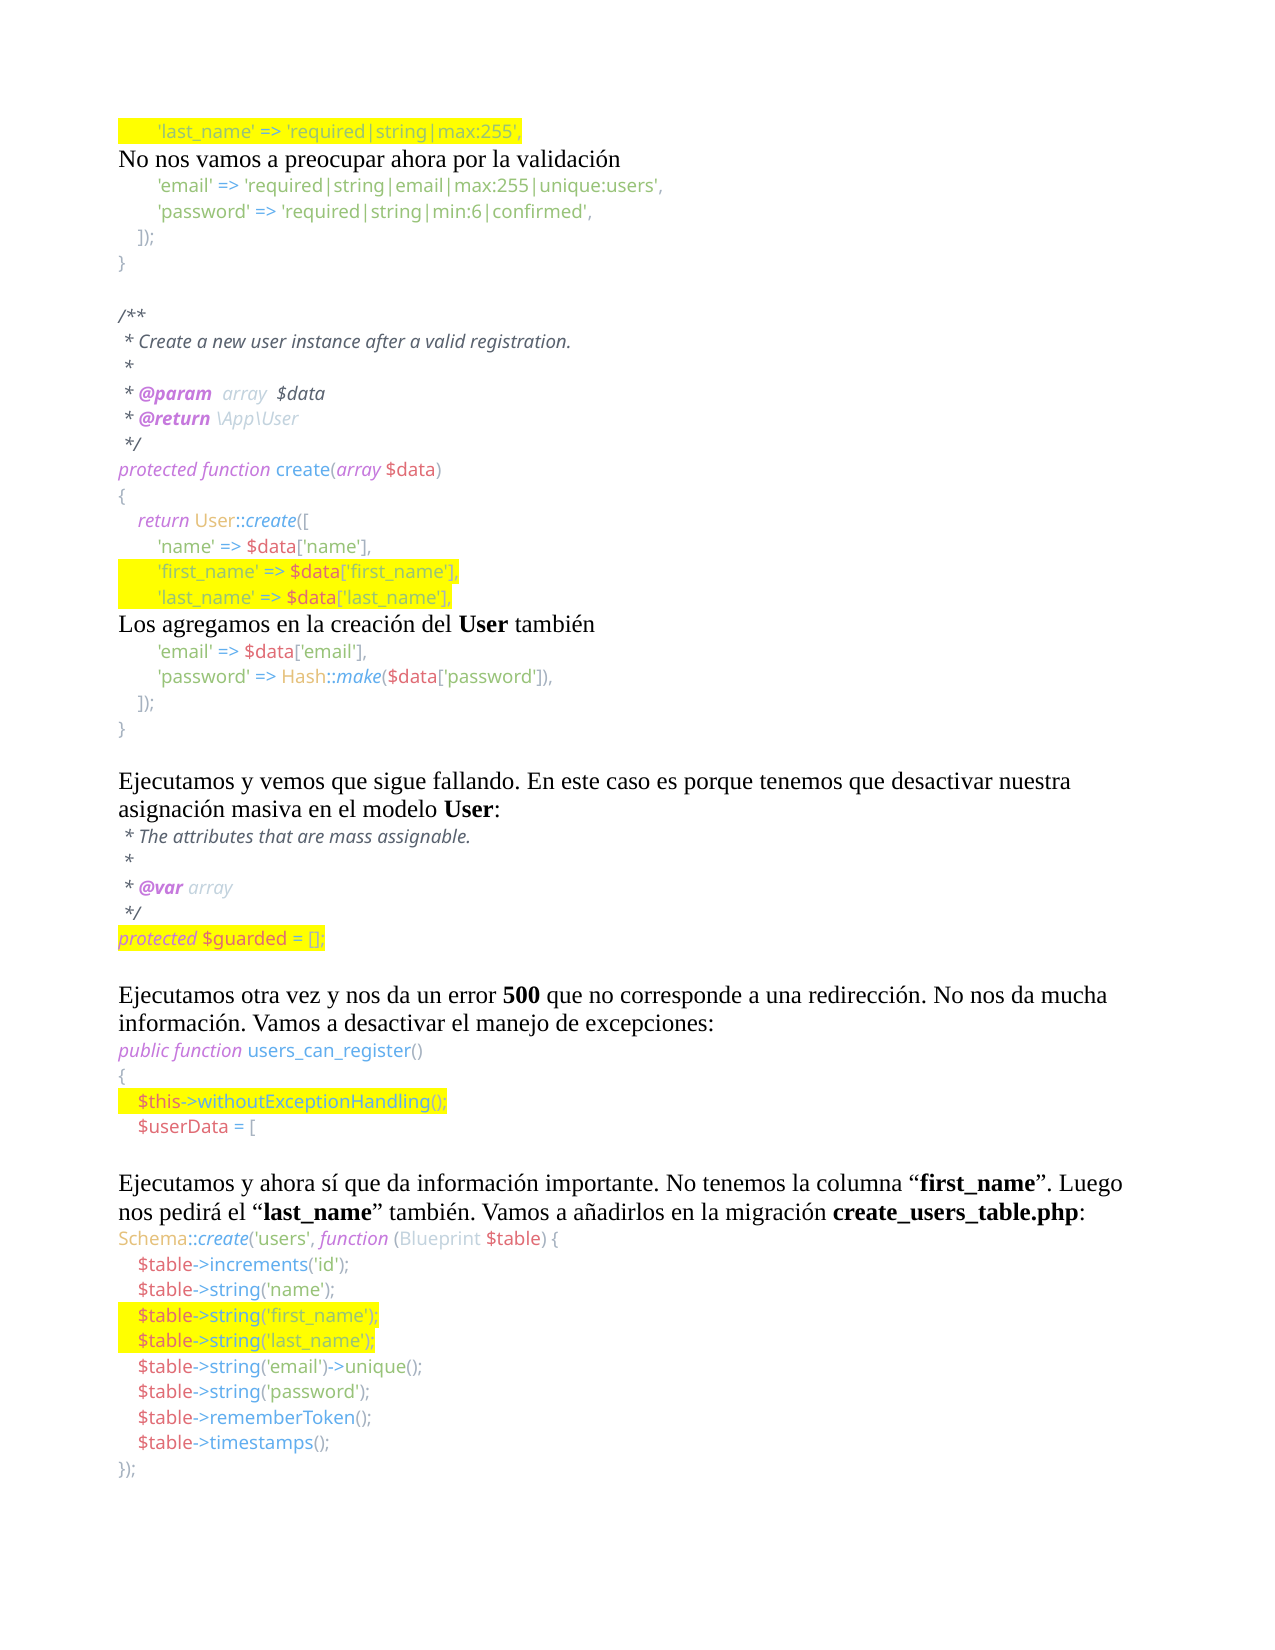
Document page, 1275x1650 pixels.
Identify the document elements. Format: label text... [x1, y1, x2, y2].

text 'email' => $data['email'], 'password' => Hash::make($data['password']), ]); } [118, 638, 1157, 740]
text 'email' => 'required|string|email|max:255|unique:users', 'password' => 'required|string|min:6|confirmed', ]); } /** * Create a new user instance after a valid registration. * * @param array $data * @return \App\User */ protected function create(array $data) { return User::create([ 'name' => $data['name'], 'first_name' => $data['first_name'], 'last_name' => $data['last_name'], Los agregamos en la creación del User también [118, 172, 1157, 638]
text Ejecutamos y vemos que sigue fallando. En este caso es porque tenemos que desactivar nuestra asignación masiva en el modelo User: [118, 766, 1157, 823]
text public function users_can_register() { $this->withoutExceptionHandling(); $userData = [ [118, 1037, 1157, 1139]
text Schema::create('users', function (Blueprint $table) { $table->increments('id'); $table->string('name'); $table->string('first_name'); $table->string('last_name'); $table->string('email')->unique(); $table->string('password'); $table->rememberToken(); $table->timestamps(); }); [118, 1226, 1157, 1481]
text Ejecutamos y ahora sí que da información importante. No tenemos la columna “first_name”. Luego nos pedirá el “last_name” también. Vamos a añadirlos en la migración create_users_table.php: [118, 1168, 1157, 1226]
text 'last_name' => 'required|string|max:255', No nos vamos a preocupar ahora por la validación [118, 118, 1157, 172]
text * The attributes that are mass assignable. * * @var array */ protected $guarded = []; [118, 823, 1157, 980]
text Ejecutamos otra vez y nos da un error 500 que no corresponde a una redirección. No nos da mucha información. Vamos a desactivar el manejo de excepciones: [118, 980, 1157, 1037]
